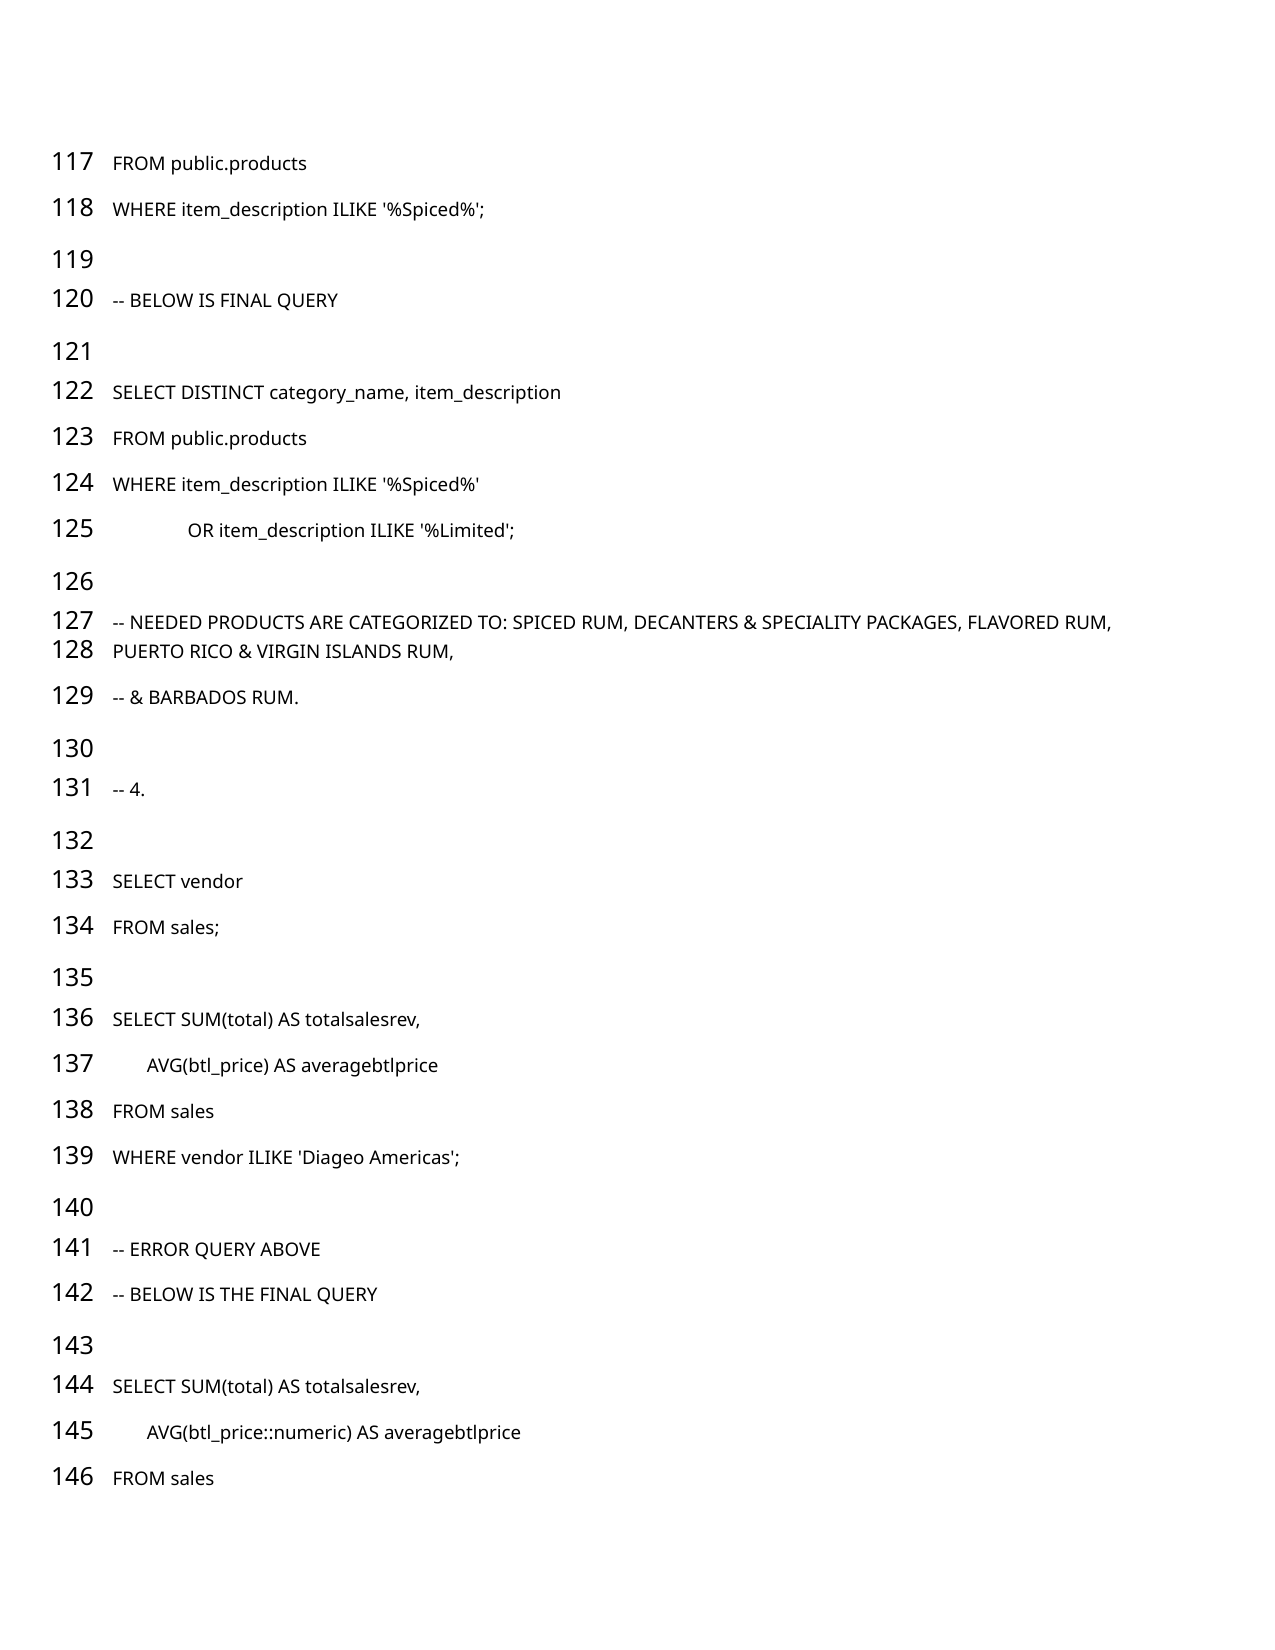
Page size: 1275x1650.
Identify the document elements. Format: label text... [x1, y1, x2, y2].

text SELECT SUM(total) AS totalsalesrev, [112, 1374, 1162, 1399]
text AVG(btl_price) AS averagebtlprice [112, 1052, 1162, 1078]
text SELECT SUM(total) AS totalsalesrev, [112, 1006, 1162, 1032]
text FROM sales; [112, 914, 1162, 940]
text FROM public.products [112, 426, 1162, 451]
text -- ERROR QUERY ABOVE [112, 1236, 1162, 1261]
text WHERE item_description ILIKE '%Spiced%' [112, 472, 1162, 497]
text OR item_description ILIKE '%Limited'; [112, 517, 1162, 543]
text WHERE item_description ILIKE '%Spiced%'; [112, 196, 1162, 221]
text AVG(btl_price::numeric) AS averagebtlprice [112, 1419, 1162, 1445]
text FROM sales [112, 1466, 1162, 1491]
text WHERE vendor ILIKE 'Diageo Americas'; [112, 1144, 1162, 1169]
text FROM public.products [112, 150, 1162, 176]
text -- BELOW IS FINAL QUERY [112, 288, 1162, 313]
text -- & BARBADOS RUM. [112, 684, 1162, 710]
text FROM sales [112, 1098, 1162, 1123]
text SELECT DISTINCT category_name, item_description [112, 380, 1162, 405]
text SELECT vendor [112, 868, 1162, 894]
text -- BELOW IS THE FINAL QUERY [112, 1282, 1162, 1307]
text -- 4. [112, 776, 1162, 802]
text -- NEEDED PRODUCTS ARE CATEGORIZED TO: SPICED RUM, DECANTERS & SPECIALITY PACKAGES, FLAVORED RUM, PUERTO RICO & VIRGIN ISLANDS RUM, [112, 609, 1162, 664]
